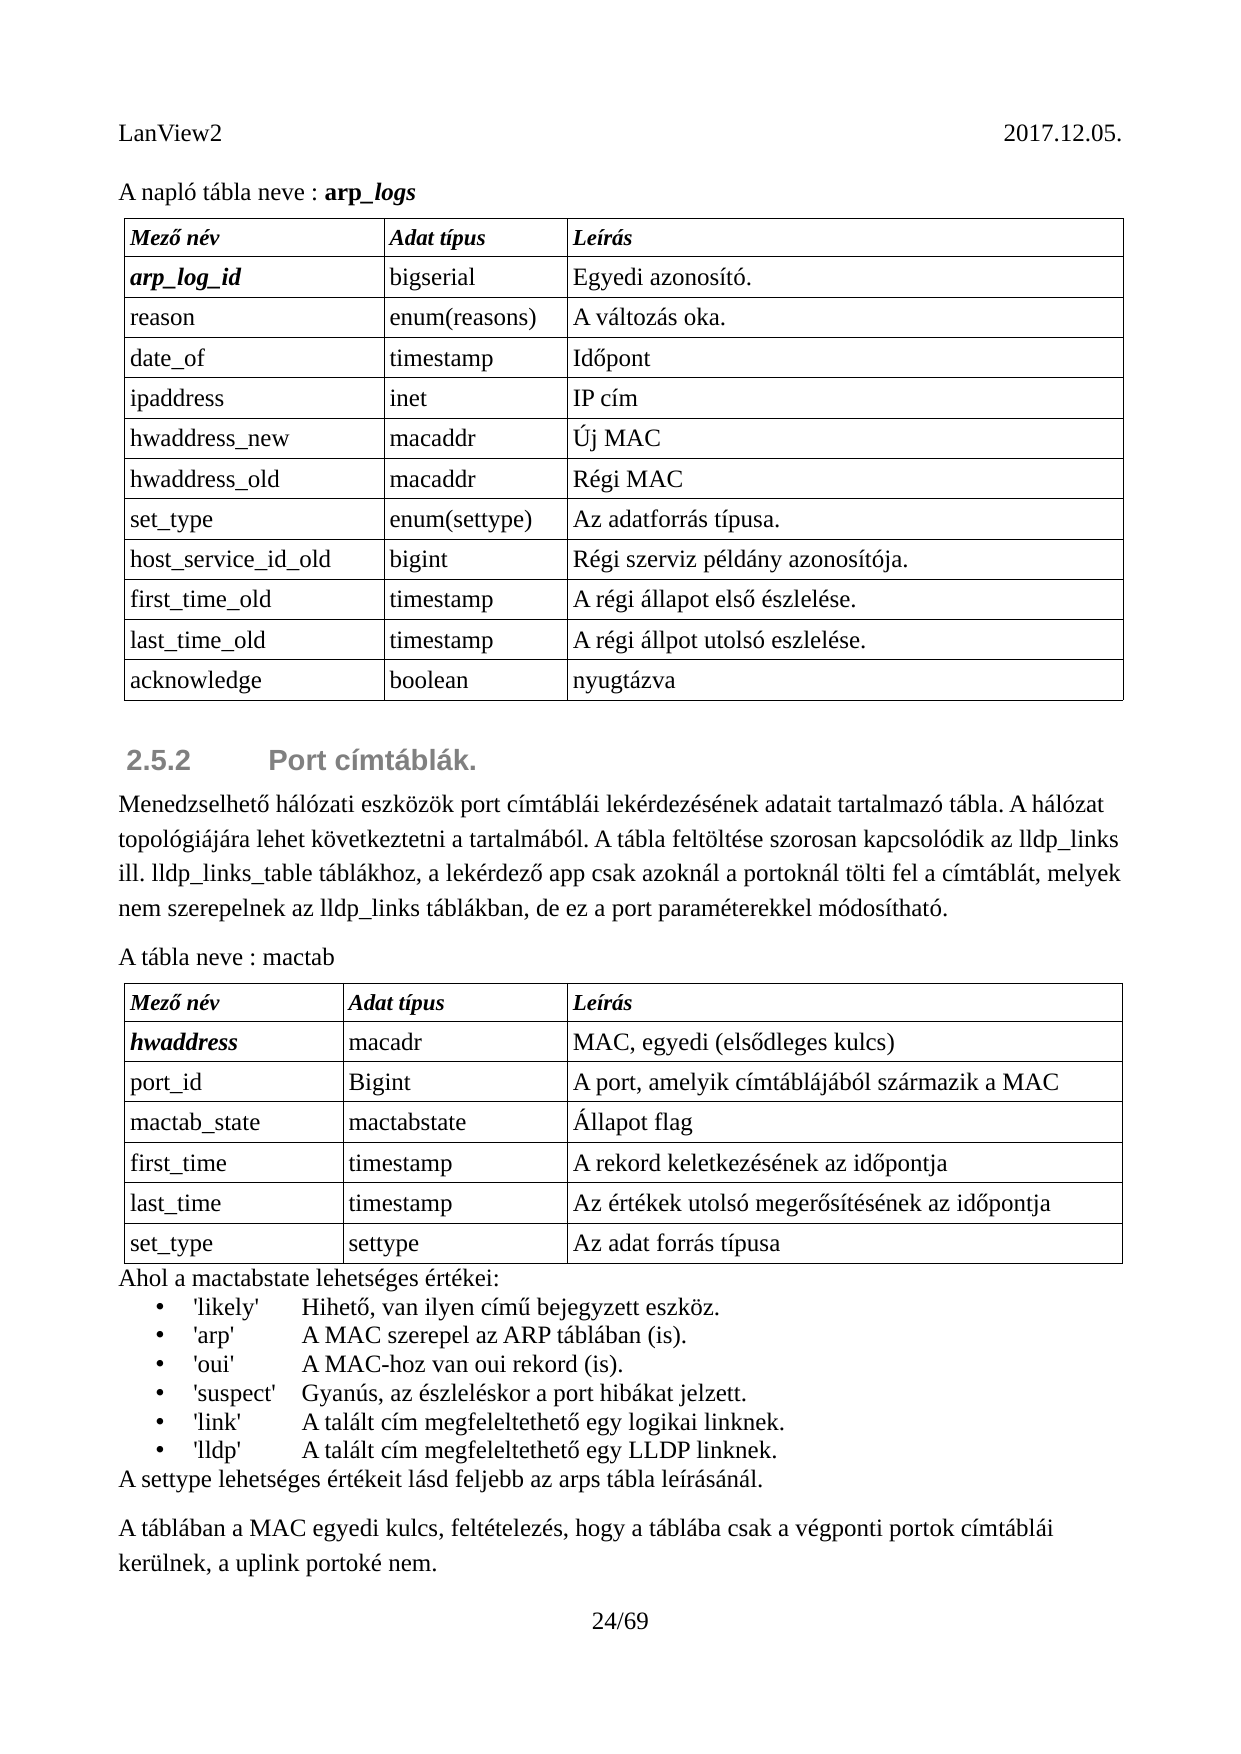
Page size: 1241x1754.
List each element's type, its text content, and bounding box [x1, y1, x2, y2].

table_cell timestamp [385, 580, 567, 619]
table_header Adat típus [385, 219, 567, 256]
table_cell Bigint [344, 1062, 567, 1101]
table_cell A régi állpot utolsó eszlelése. [568, 620, 1123, 659]
table_cell set_type [125, 499, 384, 538]
table_cell timestamp [385, 620, 567, 659]
table_cell Új MAC [568, 419, 1123, 458]
table_cell bigint [385, 540, 567, 579]
table_cell macadr [344, 1022, 567, 1061]
table_cell macaddr [385, 459, 567, 498]
table_cell Időpont [568, 338, 1123, 377]
table_cell A változás oka. [568, 298, 1123, 337]
text A settype lehetséges értékeit lásd feljebb az arps tábla leírásánál. [118, 1464, 1122, 1493]
table_cell hwaddress_new [125, 419, 384, 458]
table_cell hwaddress_old [125, 459, 384, 498]
text A táblában a MAC egyedi kulcs, feltételezés, hogy a táblába csak a végponti portok címtáblái kerülnek, a uplink portoké nem. [118, 1513, 1122, 1576]
table_cell timestamp [344, 1183, 567, 1222]
text Ahol a mactabstate lehetséges értékei: [118, 1263, 1122, 1292]
table_cell A régi állapot első észlelése. [568, 580, 1123, 619]
list 'suspect' Gyanús, az észleléskor a port hibákat jelzett. [156, 1378, 1122, 1407]
table_cell settype [344, 1224, 567, 1263]
subtitle Port címtáblák. [118, 743, 1122, 777]
table_cell reason [125, 298, 384, 337]
table_cell first_time [125, 1143, 343, 1182]
table_header Leírás [568, 984, 1122, 1021]
table_cell Az adat forrás típusa [568, 1224, 1122, 1263]
table_cell arp_log_id [125, 257, 384, 297]
table_cell enum(settype) [385, 499, 567, 538]
table_cell IP cím [568, 378, 1123, 417]
list 'oui' A MAC-hoz van oui rekord (is). [156, 1349, 1122, 1378]
table_cell hwaddress [125, 1022, 343, 1061]
table_cell Az értékek utolsó megerősítésének az időpontja [568, 1183, 1122, 1222]
table_cell acknowledge [125, 660, 384, 700]
table_header Leírás [568, 219, 1123, 256]
table_cell last_time_old [125, 620, 384, 659]
table_cell mactabstate [344, 1102, 567, 1142]
table_cell inet [385, 378, 567, 417]
table_cell bigserial [385, 257, 567, 297]
table_cell A rekord keletkezésének az időpontja [568, 1143, 1122, 1182]
table_cell enum(reasons) [385, 298, 567, 337]
table_cell Egyedi azonosító. [568, 257, 1123, 297]
table_header Mező név [125, 984, 343, 1021]
table_cell Régi szerviz példány azonosítója. [568, 540, 1123, 579]
list 'arp' A MAC szerepel az ARP táblában (is). [156, 1320, 1122, 1349]
table_cell Az adatforrás típusa. [568, 499, 1123, 538]
table_cell first_time_old [125, 580, 384, 619]
text Menedzselhető hálózati eszközök port címtáblái lekérdezésének adatait tartalmazó tábla. A hálózat topológiájára lehet következtetni a tartalmából. A tábla feltöltése szorosan kapcsolódik az lldp_links ill. lldp_links_table táblákhoz, a lekérdező app csak azoknál a portoknál tölti fel a címtáblát, melyek nem szerepelnek az lldp_links táblákban, de ez a port paraméterekkel módosítható. [118, 789, 1122, 921]
table_cell boolean [385, 660, 567, 700]
table_cell timestamp [385, 338, 567, 377]
table_header Mező név [125, 219, 384, 256]
table_cell ipaddress [125, 378, 384, 417]
table_cell port_id [125, 1062, 343, 1101]
table_cell Régi MAC [568, 459, 1123, 498]
text A tábla neve : mactab [118, 942, 1122, 970]
table_header Adat típus [344, 984, 567, 1021]
table_cell set_type [125, 1224, 343, 1263]
table_cell nyugtázva [568, 660, 1123, 700]
text A napló tábla neve : arp_logs [118, 177, 1122, 206]
list 'likely' Hihető, van ilyen című bejegyzett eszköz. [156, 1292, 1122, 1320]
table_cell timestamp [344, 1143, 567, 1182]
list 'lldp' A talált cím megfeleltethető egy LLDP linknek. [156, 1435, 1122, 1464]
table_cell date_of [125, 338, 384, 377]
table_cell MAC, egyedi (elsődleges kulcs) [568, 1022, 1122, 1061]
table_cell A port, amelyik címtáblájából származik a MAC [568, 1062, 1122, 1101]
list 'link' A talált cím megfeleltethető egy logikai linknek. [156, 1407, 1122, 1435]
table_cell Állapot flag [568, 1102, 1122, 1142]
table_cell mactab_state [125, 1102, 343, 1142]
table_cell last_time [125, 1183, 343, 1222]
table_cell host_service_id_old [125, 540, 384, 579]
table_cell macaddr [385, 419, 567, 458]
